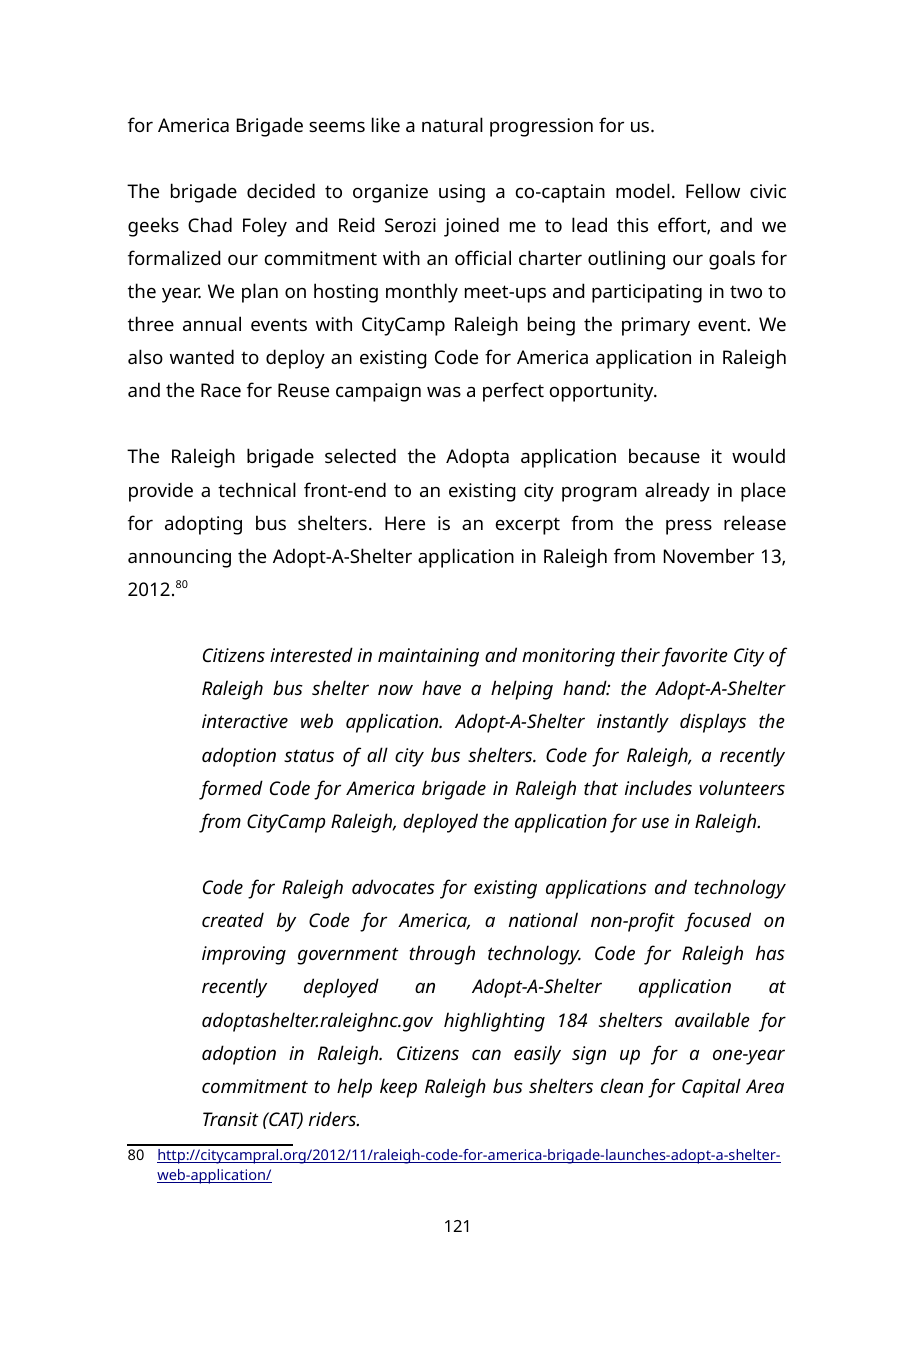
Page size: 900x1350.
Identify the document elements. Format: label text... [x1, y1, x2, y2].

text http://citycampral.org/2012/11/raleigh-code-for-america-brigade-launches-adopt-a-shelter-web-application/ [127, 1145, 787, 1185]
text for America Brigade seems like a natural progression for us. [127, 112, 787, 138]
text Citizens interested in maintaining and monitoring their favorite City of Raleigh bus shelter now have a helping hand: the Adopt-A-Shelter interactive web application. Adopt-A-Shelter instantly displays the adoption status of all city bus shelters. Code for Raleigh, a recently formed Code for America brigade in Raleigh that includes volunteers from CityCamp Raleigh, deployed the application for use in Raleigh. [201, 642, 787, 834]
text The brigade decided to organize using a co-captain model. Fellow civic geeks Chad Foley and Reid Serozi joined me to lead this effort, and we formalized our commitment with an official charter outlining our goals for the year. We plan on hosting monthly meet-ups and participating in two to three annual events with CityCamp Raleigh being the primary event. We also wanted to deploy an existing Code for America application in Raleigh and the Race for Reuse campaign was a perfect opportunity. [127, 179, 787, 403]
text Code for Raleigh advocates for existing applications and technology created by Code for America, a national non-profit focused on improving government through technology. Code for Raleigh has recently deployed an Adopt-A-Shelter application at adoptashelter.raleighnc.gov highlighting 184 shelters available for adoption in Raleigh. Citizens can easily sign up for a one-year commitment to help keep Raleigh bus shelters clean for Capital Area Transit (CAT) riders. [201, 874, 787, 1132]
text The Raleigh brigade selected the Adopta application because it would provide a technical front-end to an existing city program already in place for adopting bus shelters. Here is an excerpt from the press release announcing the Adopt-A-Shelter application in Raleigh from November 13, 2012. [127, 444, 787, 602]
